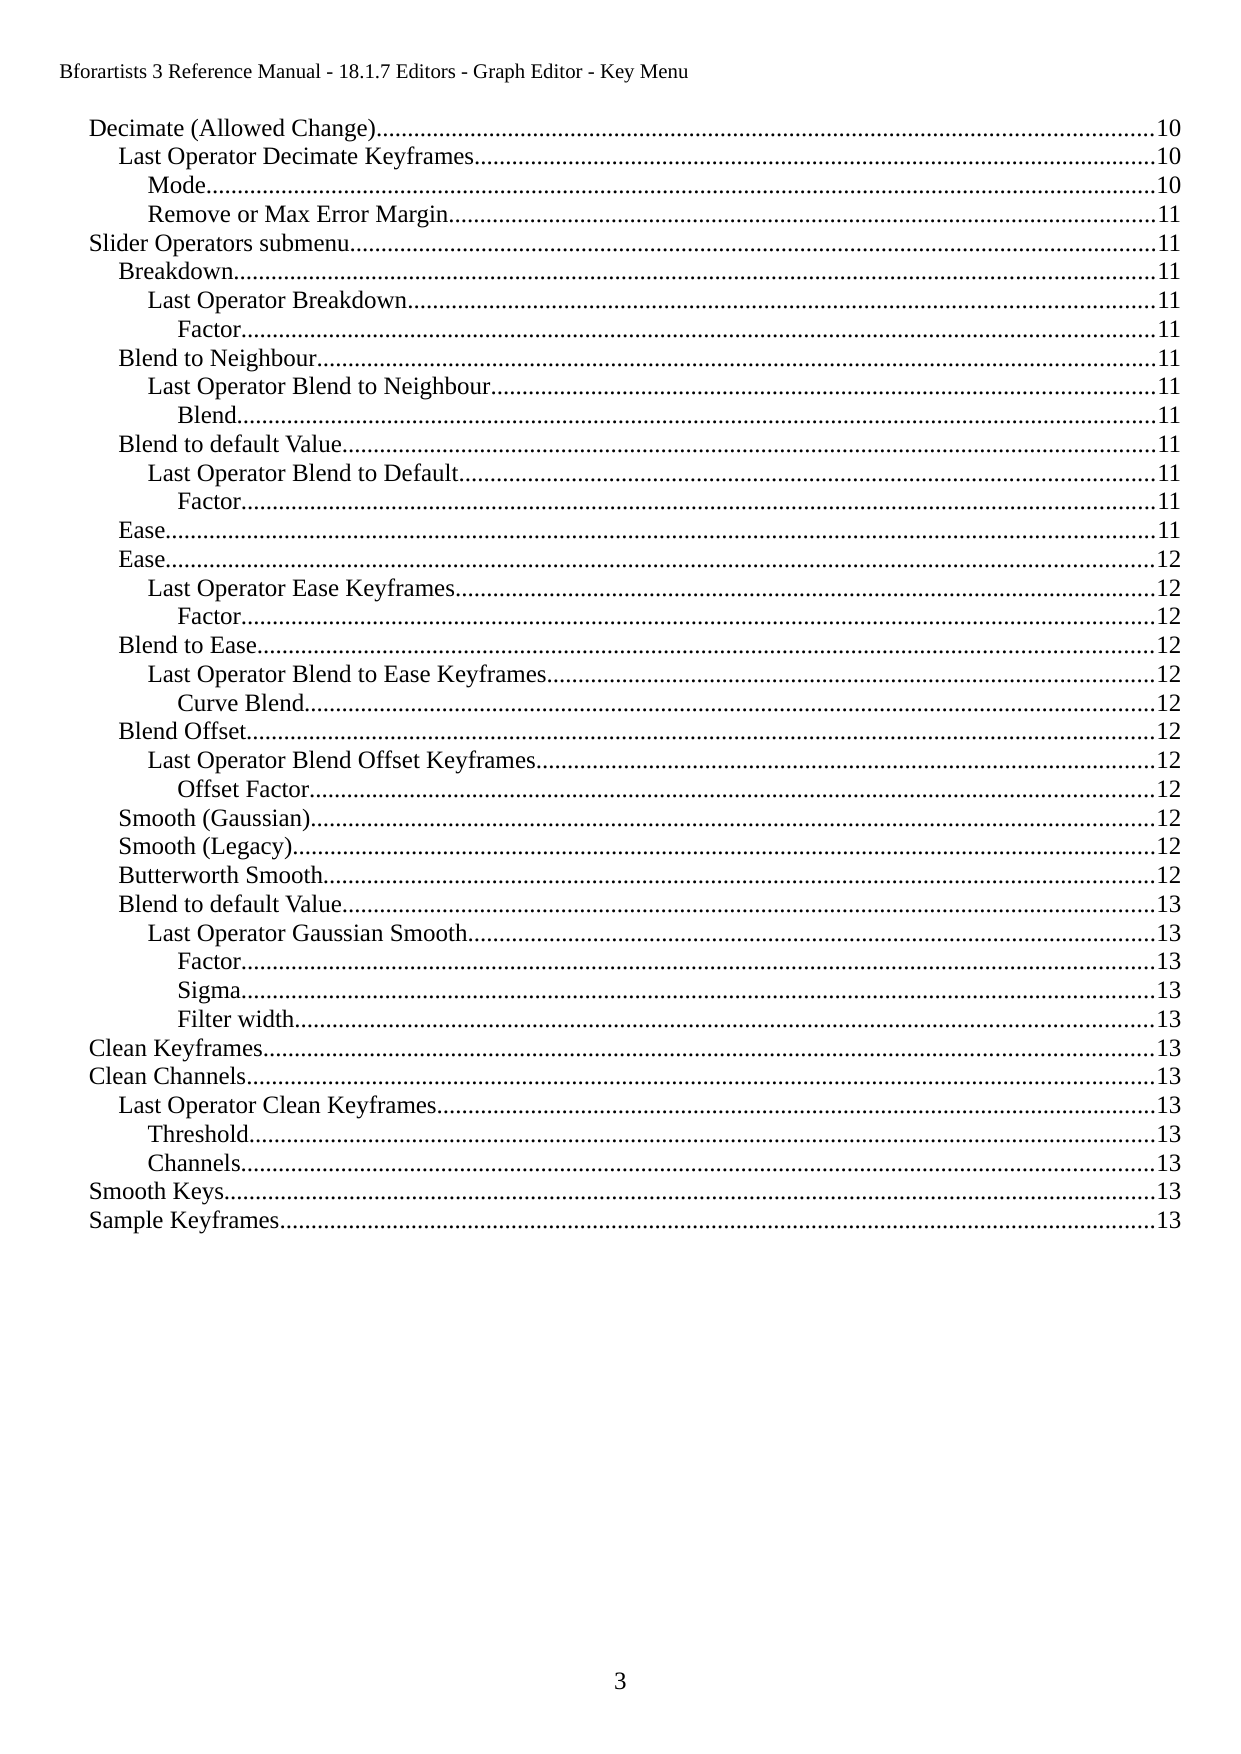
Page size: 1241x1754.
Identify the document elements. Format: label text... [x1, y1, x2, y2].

text Ease 12 [118, 544, 1181, 573]
text Channels 13 [147, 1148, 1181, 1176]
text Breakdown 11 [118, 256, 1181, 285]
text Last Operator Decimate Keyframes 10 [118, 141, 1181, 170]
text Last Operator Blend to Ease Keyframes 12 [147, 659, 1181, 688]
text Blend to default Value 13 [118, 889, 1181, 918]
text Blend to Ease 12 [118, 630, 1181, 659]
text Clean Channels 13 [88, 1061, 1181, 1090]
text Blend to default Value 11 [118, 429, 1181, 458]
text Curve Blend 12 [177, 688, 1181, 716]
text Threshold 13 [147, 1119, 1181, 1148]
text Last Operator Blend to Neighbour 11 [147, 371, 1181, 400]
text Blend 11 [177, 400, 1181, 429]
text Slider Operators submenu 11 [88, 228, 1181, 256]
text Last Operator Clean Keyframes 13 [118, 1090, 1181, 1119]
text Last Operator Ease Keyframes 12 [147, 573, 1181, 601]
text Ease 11 [118, 515, 1181, 544]
text Butterworth Smooth 12 [118, 860, 1181, 889]
text Clean Keyframes 13 [88, 1033, 1181, 1061]
text Sample Keyframes 13 [88, 1205, 1181, 1234]
text Last Operator Gaussian Smooth 13 [147, 918, 1181, 946]
text Factor 11 [177, 486, 1181, 515]
text Smooth (Legacy) 12 [118, 831, 1181, 860]
text Blend to Neighbour 11 [118, 343, 1181, 371]
text Sigma 13 [177, 975, 1181, 1004]
text Remove or Max Error Margin 11 [147, 199, 1181, 228]
text Factor 13 [177, 946, 1181, 975]
text Decimate (Allowed Change) 10 [88, 113, 1181, 141]
text Mode 10 [147, 170, 1181, 199]
text Blend Offset 12 [118, 716, 1181, 745]
text Smooth (Gaussian) 12 [118, 803, 1181, 831]
text Filter width 13 [177, 1004, 1181, 1033]
text Offset Factor 12 [177, 774, 1181, 803]
text Factor 11 [177, 314, 1181, 343]
text Last Operator Blend to Default 11 [147, 458, 1181, 486]
text Last Operator Breakdown 11 [147, 285, 1181, 314]
text Last Operator Blend Offset Keyframes 12 [147, 745, 1181, 774]
text Factor 12 [177, 601, 1181, 630]
text Smooth Keys 13 [88, 1176, 1181, 1205]
